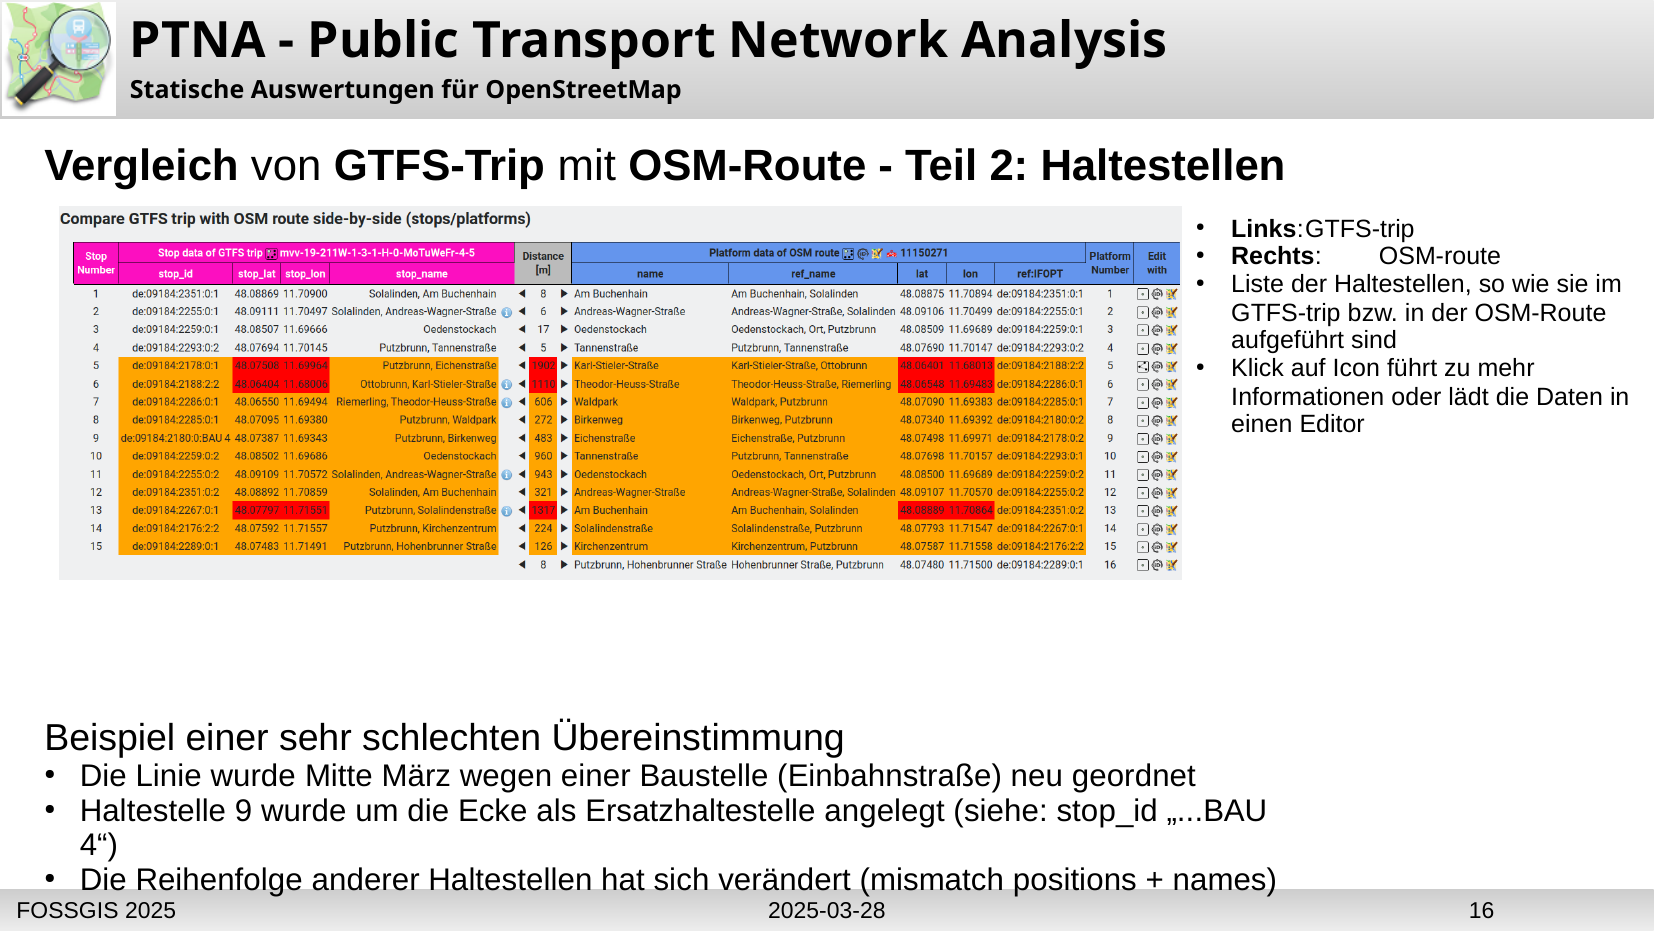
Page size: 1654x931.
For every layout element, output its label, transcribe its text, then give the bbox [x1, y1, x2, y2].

text_box [0, 0, 115, 119]
picture [59, 206, 1182, 580]
picture [2, 2, 115, 116]
text_box Statische Auswertungen für OpenStreetMap [115, 59, 1653, 119]
text_box 2025-03-28 [203, 889, 1453, 931]
text_box [1453, 888, 1654, 931]
text_box Beispiel einer sehr schlechten Übereinstimmung Die Linie wurde Mitte März wegen einer Baustelle (Einbahnstraße) neu geordnet Haltestelle 9 wurde um die Ecke als Ersatzhaltestelle angelegt (siehe: stop_id „...BAU 4“) Die Reihenfolge anderer Haltestellen hat sich verändert (mismatch positions + names) [29, 708, 1329, 870]
text_box Links: GTFS-trip Rechts: OSM-route Liste der Haltestellen, so wie sie im GTFS-trip bzw. in der OSM-Route aufgeführt sind Klick auf Icon führt zu mehr Informationen oder lädt die Daten in einen Editor [1181, 206, 1654, 591]
text_box PTNA - Public Transport Network Analysis [115, 0, 1653, 59]
text_box Vergleich von GTFS-Trip mit OSM-Route - Teil 2: Haltestellen [29, 132, 1595, 197]
text_box FOSSGIS 2025 [1, 888, 203, 931]
